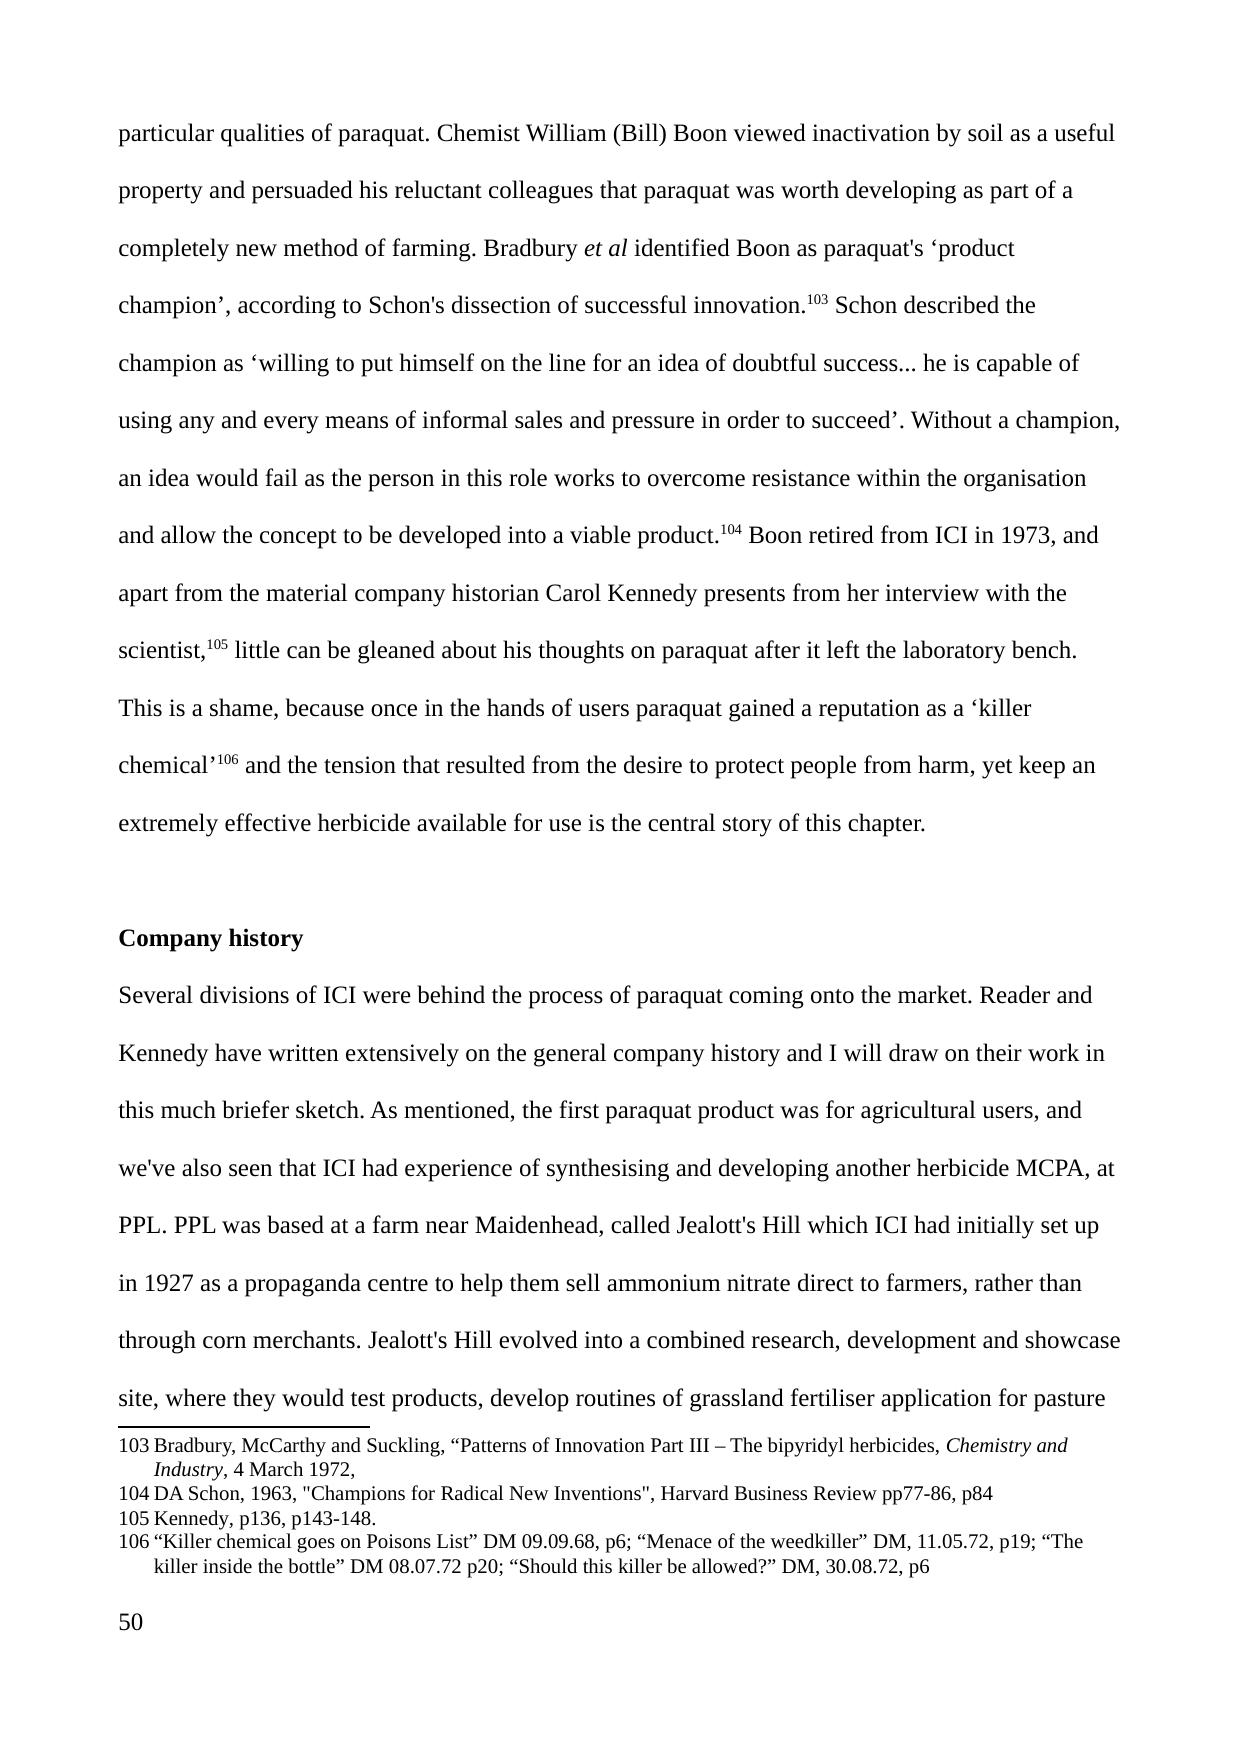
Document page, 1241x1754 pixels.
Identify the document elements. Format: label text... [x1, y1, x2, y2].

text particular qualities of paraquat. Chemist William (Bill) Boon viewed inactivation by soil as a useful property and persuaded his reluctant colleagues that paraquat was worth developing as part of a completely new method of farming. Bradbury et al identified Boon as paraquat's ‘product champion’, according to Schon's dissection of successful innovation. Schon described the champion as ‘willing to put himself on the line for an idea of doubtful success... he is capable of using any and every means of informal sales and pressure in order to succeed’. Without a champion, an idea would fail as the person in this role works to overcome resistance within the organisation and allow the concept to be developed into a viable product. Boon retired from ICI in 1973, and apart from the material company historian Carol Kennedy presents from her interview with the scientist, little can be gleaned about his thoughts on paraquat after it left the laboratory bench. This is a shame, because once in the hands of users paraquat gained a reputation as a ‘killer chemical’ and the tension that resulted from the desire to protect people from harm, yet keep an extremely effective herbicide available for use is the central story of this chapter. [118, 118, 1122, 837]
text Several divisions of ICI were behind the process of paraquat coming onto the market. Reader and Kennedy have written extensively on the general company history and I will draw on their work in this much briefer sketch. As mentioned, the first paraquat product was for agricultural users, and we've also seen that ICI had experience of synthesising and developing another herbicide MCPA, at PPL. PPL was based at a farm near Maidenhead, called Jealott's Hill which ICI had initially set up in 1927 as a propaganda centre to help them sell ammonium nitrate direct to farmers, rather than through corn merchants. Jealott's Hill evolved into a combined research, development and showcase site, where they would test products, develop routines of grassland fertiliser application for pasture [118, 981, 1122, 1412]
text DA Schon, 1963, "Champions for Radical New Inventions", Harvard Business Review pp77-86, p84 [118, 1481, 1122, 1505]
text Bradbury, McCarthy and Suckling, “Patterns of Innovation Part III – The bipyridyl herbicides, Chemistry and Industry, 4 March 1972, [118, 1433, 1122, 1481]
text “Killer chemical goes on Poisons List” DM 09.09.68, p6; “Menace of the weedkiller” DM, 11.05.72, p19; “The killer inside the bottle” DM 08.07.72 p20; “Should this killer be allowed?” DM, 30.08.72, p6 [118, 1529, 1122, 1578]
text Kennedy, p136, p143-148. [118, 1505, 1122, 1529]
text Company history [118, 923, 1122, 952]
